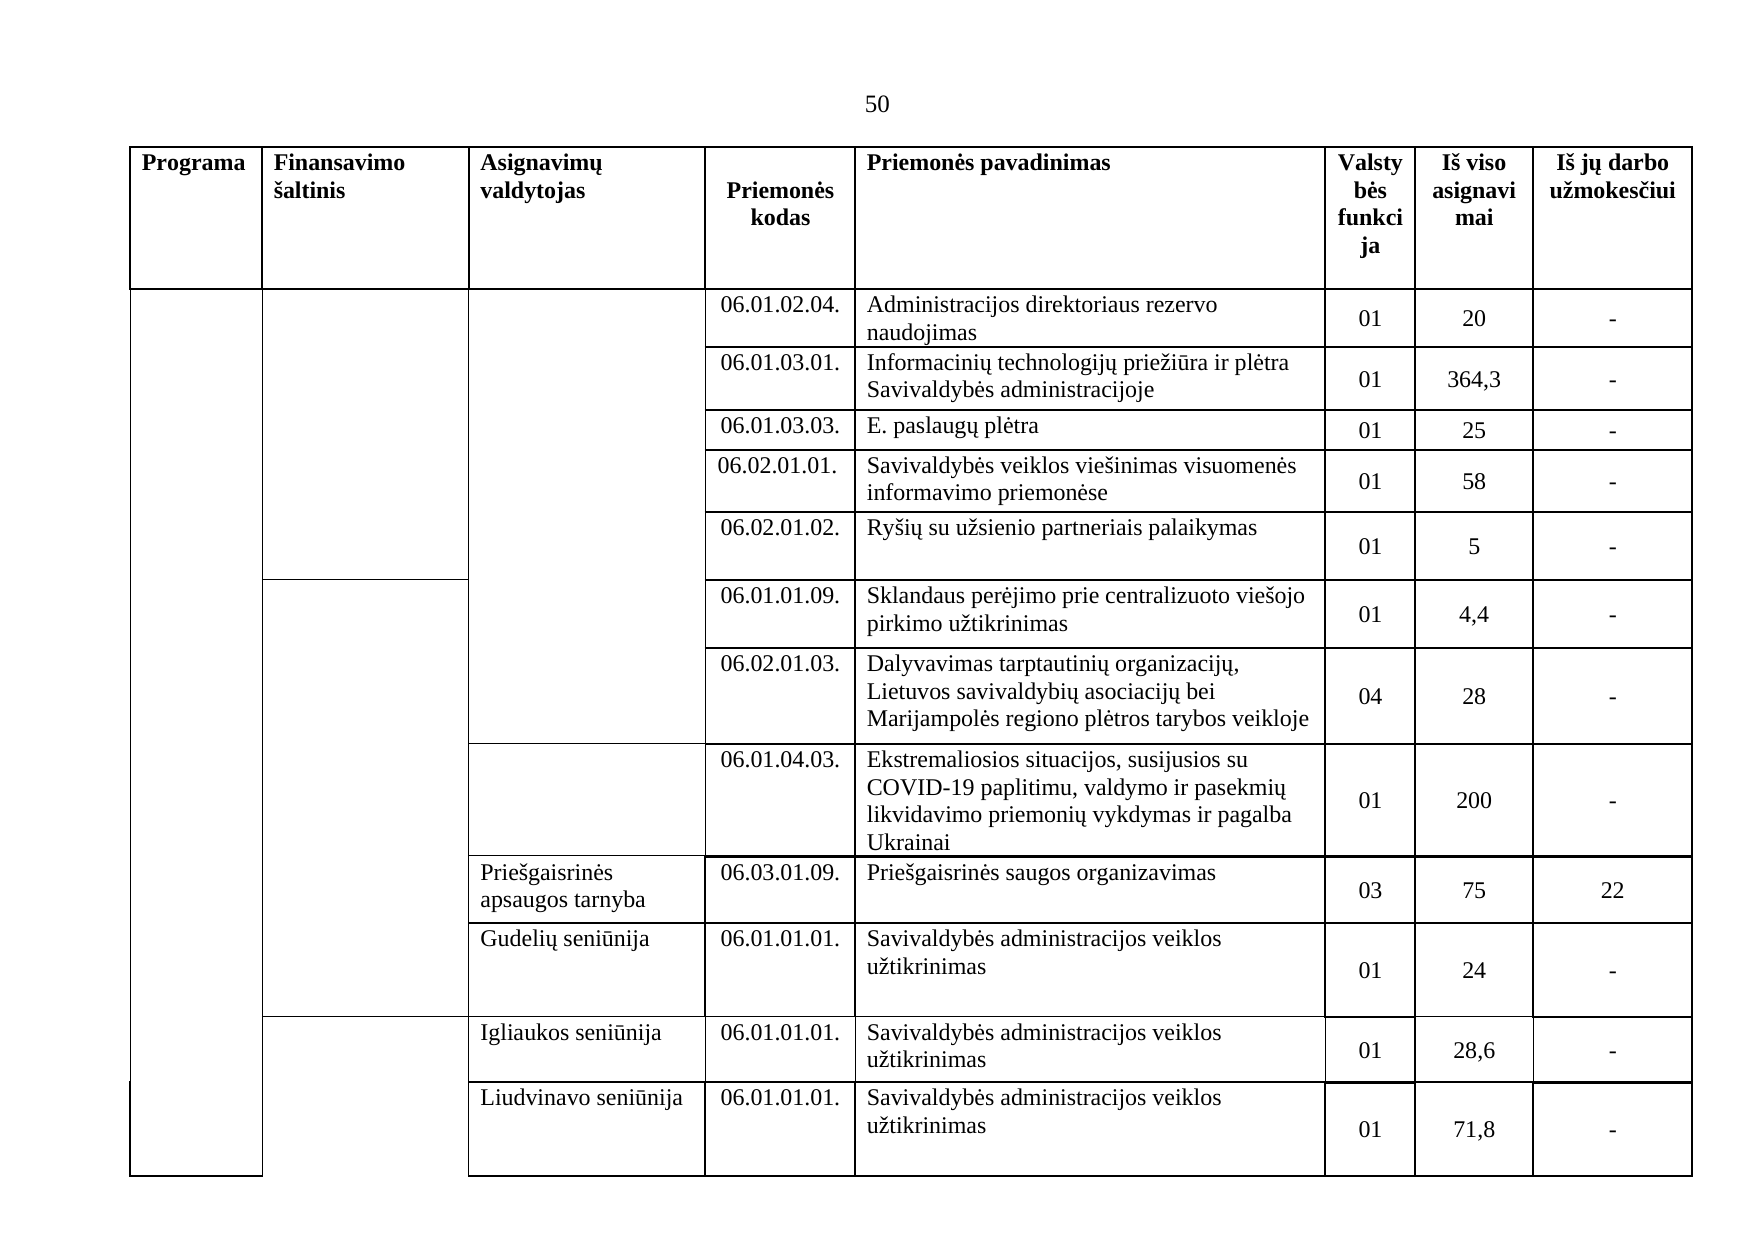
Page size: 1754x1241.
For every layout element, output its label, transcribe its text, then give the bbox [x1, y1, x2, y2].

table_cell - [1534, 1084, 1691, 1175]
table_cell 24 [1416, 924, 1532, 1016]
table_cell [263, 580, 468, 1016]
table_cell 20 [1416, 290, 1532, 346]
table_cell 06.01.01.01. [706, 1017, 855, 1081]
table_cell 5 [1416, 513, 1532, 579]
table_cell 06.02.01.03. [706, 649, 854, 743]
table_cell Dalyvavimas tarptautinių organizacijų, Lietuvos savivaldybių asociacijų bei Marijampolės regiono plėtros tarybos veikloje [856, 649, 1324, 743]
table_cell [263, 290, 468, 579]
table_cell Gudelių seniūnija [469, 924, 704, 1016]
table_cell Savivaldybės veiklos viešinimas visuomenės informavimo priemonėse [856, 451, 1324, 511]
table_cell Savivaldybės administracijos veiklos užtikrinimas [856, 924, 1324, 1016]
table_cell 01 [1326, 451, 1414, 511]
table_cell 01 [1326, 1084, 1414, 1175]
table_cell 06.01.01.09. [706, 581, 854, 647]
table_cell [131, 259, 261, 288]
table_cell E. paslaugų plėtra [856, 411, 1324, 449]
table_cell - [1534, 513, 1691, 579]
table_cell Priešgaisrinės apsaugos tarnyba [469, 856, 704, 922]
table_cell 01 [1326, 513, 1414, 579]
table_cell [1326, 259, 1414, 288]
table_cell 06.01.03.03. [706, 411, 854, 449]
table_cell 01 [1326, 924, 1414, 1016]
table_cell Ekstremaliosios situacijos, susijusios su COVID-19 paplitimu, valdymo ir pasekmių likvidavimo priemonių vykdymas ir pagalba Ukrainai [856, 745, 1324, 855]
table_cell - [1534, 745, 1691, 855]
table_cell 22 [1534, 858, 1691, 922]
table_cell 03 [1326, 858, 1414, 922]
table_cell 01 [1326, 290, 1414, 346]
table_header Priemonės kodas [706, 148, 854, 259]
table_cell 06.01.04.03. [706, 745, 854, 855]
table_cell [856, 259, 1324, 288]
table_cell [263, 1017, 468, 1175]
table_header Asignavimų valdytojas [470, 148, 704, 259]
table_cell 06.01.02.04. [706, 290, 854, 346]
table_header Programa [131, 148, 261, 259]
table_cell - [1534, 451, 1691, 511]
table_cell 04 [1326, 649, 1414, 743]
table_cell 25 [1416, 411, 1532, 449]
table_cell 4,4 [1416, 581, 1532, 647]
table_cell - [1534, 924, 1691, 1016]
table_cell Informacinių technologijų priežiūra ir plėtra Savivaldybės administracijoje [856, 348, 1324, 409]
table_cell [131, 290, 262, 1081]
table_cell - [1534, 411, 1691, 449]
table_header Iš viso asignavimai [1416, 148, 1532, 288]
table_cell 200 [1416, 745, 1532, 855]
table_cell Liudvinavo seniūnija [469, 1083, 704, 1175]
table_header Iš jų darbo užmokesčiui [1534, 148, 1691, 288]
table_cell 06.01.03.01. [706, 348, 854, 409]
table_cell - [1534, 1018, 1691, 1081]
table_cell [469, 290, 705, 743]
table_cell 28,6 [1416, 1017, 1533, 1081]
table_cell - [1534, 649, 1691, 743]
table_header Valstybės funkcija [1326, 148, 1414, 259]
table_cell 01 [1326, 745, 1414, 855]
table_cell [706, 259, 854, 288]
table_cell 58 [1416, 451, 1532, 511]
table_cell 06.03.01.09. [706, 858, 854, 922]
table_header Finansavimo šaltinis [263, 148, 468, 259]
table_cell 01 [1326, 581, 1414, 647]
table_cell 75 [1416, 858, 1532, 922]
table_cell 06.02.01.01. [706, 451, 854, 511]
table_cell Igliaukos seniūnija [469, 1017, 705, 1081]
table_cell 06.01.01.01. [706, 1083, 854, 1175]
table_cell 28 [1416, 649, 1532, 743]
table_cell Savivaldybės administracijos veiklos užtikrinimas [856, 1017, 1325, 1081]
table_cell 364,3 [1416, 348, 1532, 409]
table_cell 01 [1326, 348, 1414, 409]
table_cell Sklandaus perėjimo prie centralizuoto viešojo pirkimo užtikrinimas [856, 581, 1324, 647]
table_cell - [1534, 348, 1691, 409]
table_cell 06.01.01.01. [706, 924, 854, 1016]
table_cell 71,8 [1416, 1083, 1532, 1175]
table_cell [469, 744, 705, 855]
table_cell Savivaldybės administracijos veiklos užtikrinimas [856, 1083, 1324, 1175]
table_cell 06.02.01.02. [706, 513, 854, 579]
table_cell Ryšių su užsienio partneriais palaikymas [856, 513, 1324, 579]
table_cell 01 [1326, 1018, 1414, 1081]
table_cell [263, 259, 468, 288]
table_cell [470, 259, 704, 288]
table_cell 01 [1326, 411, 1414, 449]
table_cell - [1534, 290, 1691, 346]
table_header Priemonės pavadinimas [856, 148, 1324, 259]
table_cell Administracijos direktoriaus rezervo naudojimas [856, 290, 1324, 346]
table_cell Priešgaisrinės saugos organizavimas [856, 858, 1324, 922]
table_cell - [1534, 581, 1691, 647]
table_cell [131, 1081, 262, 1175]
